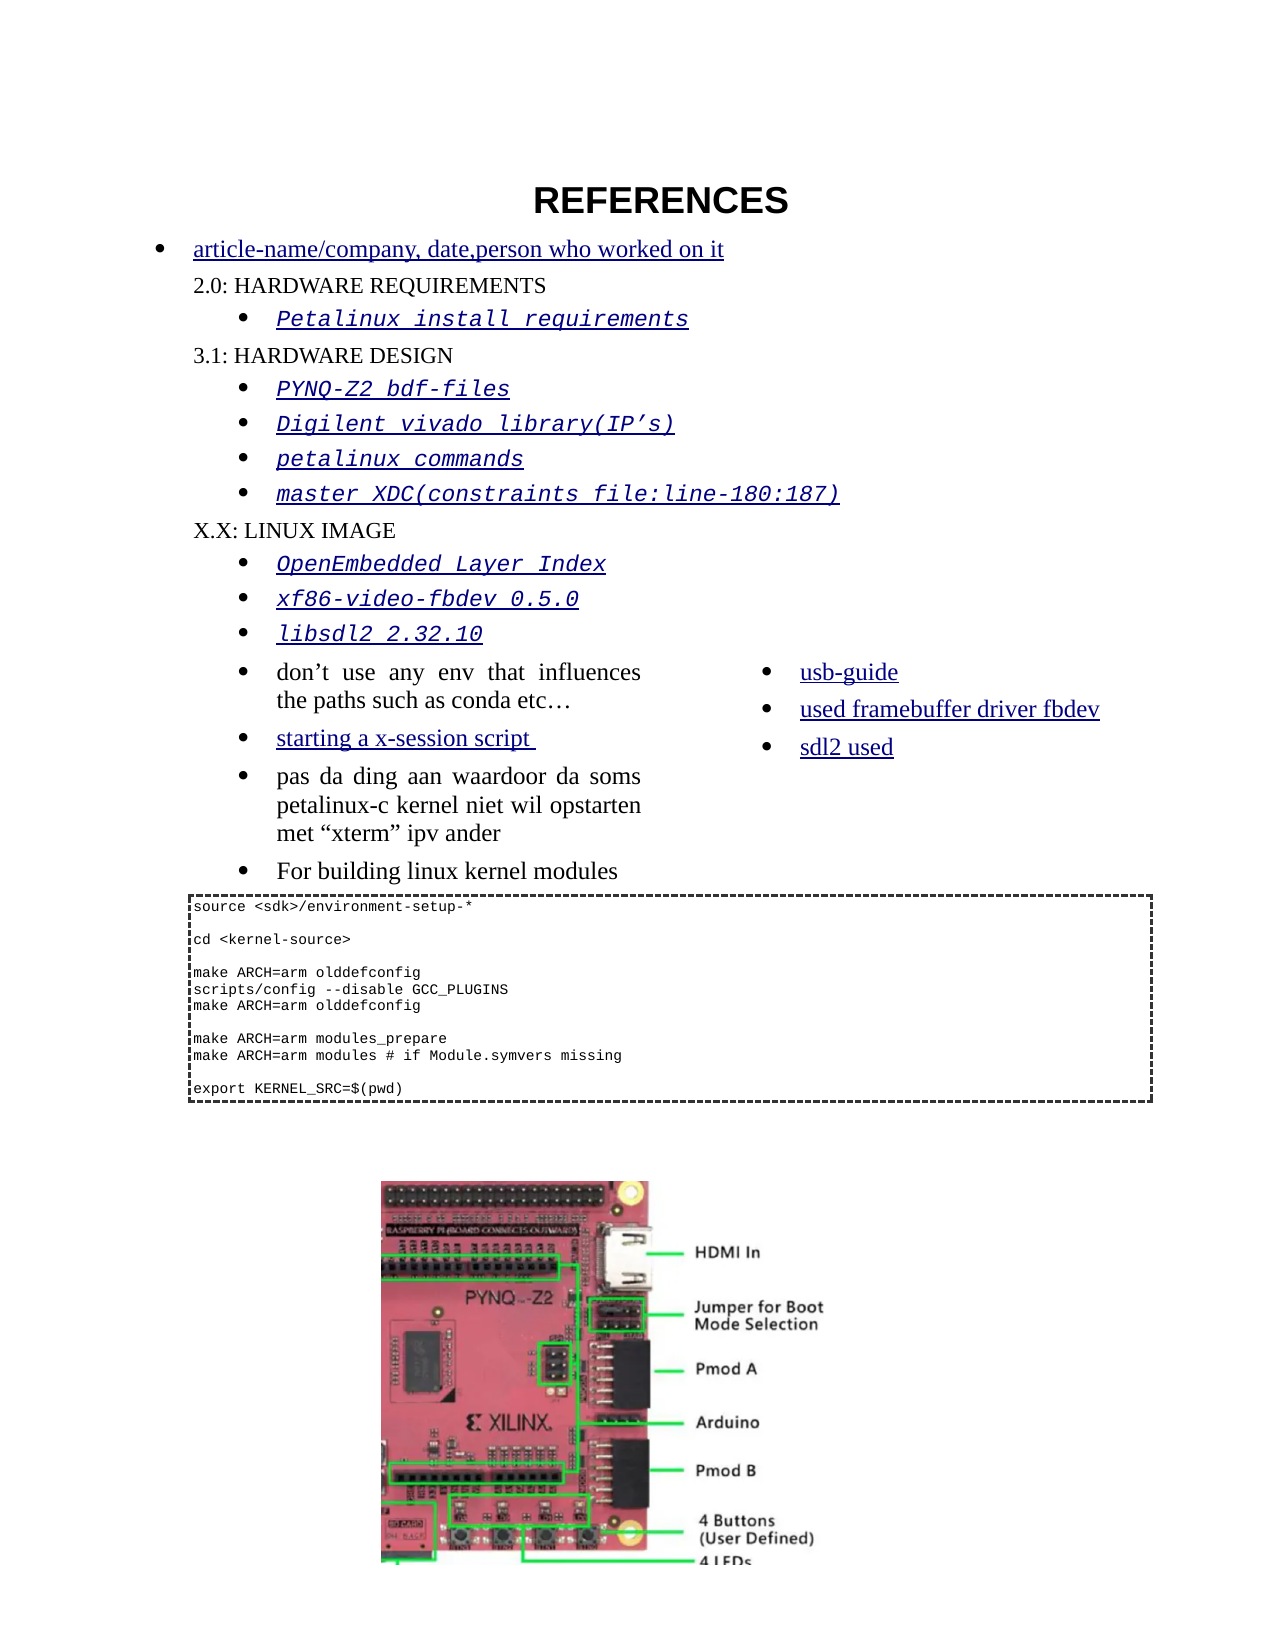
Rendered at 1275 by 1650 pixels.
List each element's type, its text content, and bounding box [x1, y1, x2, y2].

text X.X: LINUX IMAGE [193, 517, 1148, 543]
list sdl2 used [762, 732, 1148, 761]
list usb-guide [762, 657, 1148, 686]
list libsdl2 2.32.10 [239, 622, 1148, 648]
list PYNQ-Z2 bdf-files [239, 377, 1148, 403]
picture [381, 1181, 825, 1565]
list article-name/company, date,person who worked on it [156, 234, 1148, 263]
text 2.0: HARDWARE REQUIREMENTS [193, 272, 1148, 298]
list Digilent vivado library(IP’s) [239, 412, 1148, 438]
list master XDC(constraints file:line-180:187) [239, 482, 1148, 508]
list For building linux kernel modules [239, 856, 1148, 885]
text 3.1: HARDWARE DESIGN [193, 342, 1148, 368]
list don’t use any env that influences the paths such as conda etc… [239, 657, 641, 714]
list OpenEmbedded Layer Index [239, 552, 1148, 578]
text source <sdk>/environment-setup-* cd <kernel-source> make ARCH=arm olddefconfig scripts/config --disable GCC_PLUGINS make ARCH=arm olddefconfig make ARCH=arm modules_prepare make ARCH=arm modules # if Module.symvers missing export KERNEL_SRC=$(pwd) [188, 894, 1153, 1103]
list xf86-video-fbdev 0.5.0 [239, 587, 1148, 613]
list starting a x-session script [239, 723, 641, 752]
list used framebuffer driver fbdev [762, 694, 1148, 723]
subtitle REFERENCES [174, 178, 1148, 222]
list pas da ding aan waardoor da soms petalinux-c kernel niet wil opstarten met “xterm” ipv ander [239, 761, 641, 847]
list petalinux commands [239, 447, 1148, 473]
list Petalinux install requirements [239, 307, 1148, 333]
